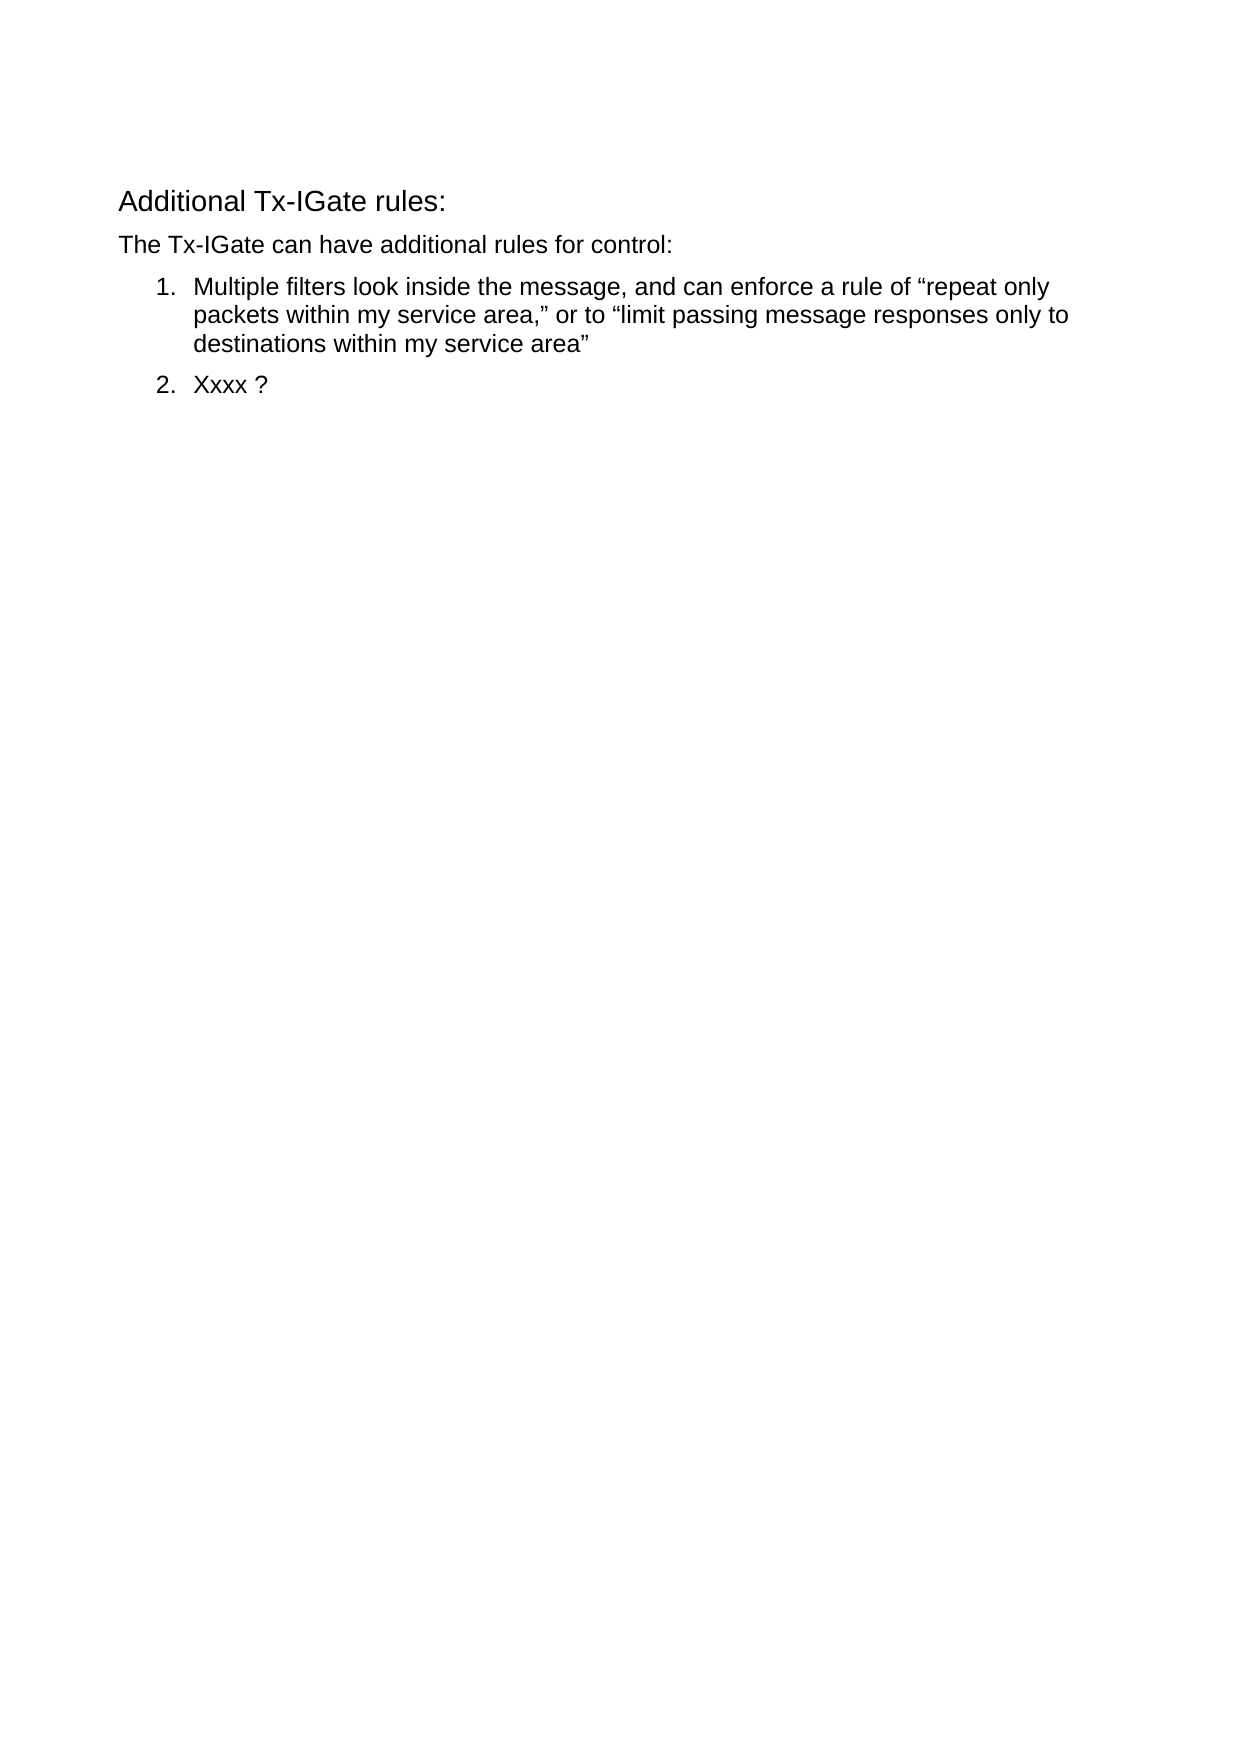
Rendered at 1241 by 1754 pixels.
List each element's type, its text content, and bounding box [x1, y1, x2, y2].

list Multiple filters look inside the message, and can enforce a rule of “repeat only packets within my service area,” or to “limit passing message responses only to destinations within my service area” [156, 272, 1122, 358]
subtitle Additional Tx-IGate rules: [118, 184, 1122, 218]
list Xxxx ? [156, 370, 1122, 399]
text The Tx-IGate can have additional rules for control: [118, 230, 1122, 259]
